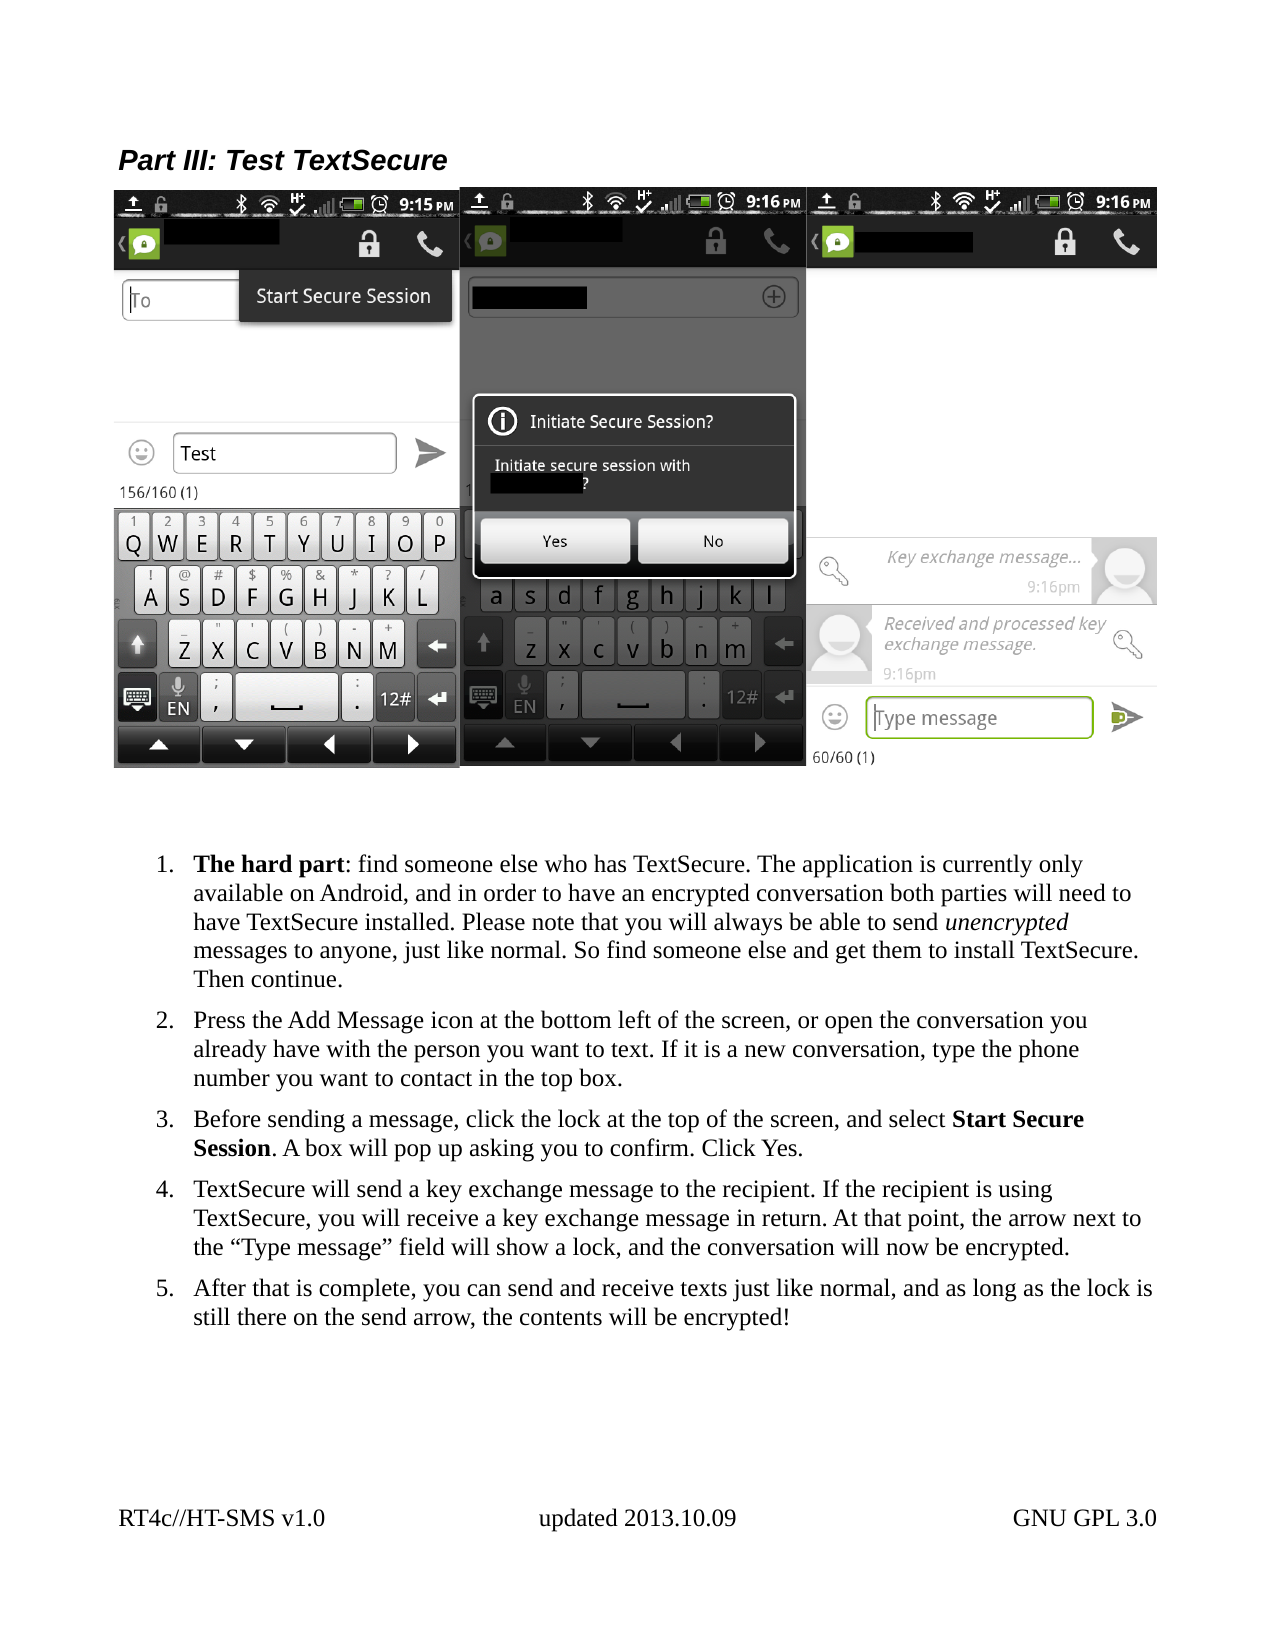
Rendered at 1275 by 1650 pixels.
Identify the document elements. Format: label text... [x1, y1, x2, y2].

list Press the Add Message icon at the bottom left of the screen, or open the conversation you already have with the person you want to text. If it is a new conversation, type the phone number you want to contact in the top box. [156, 1005, 1157, 1092]
list TextSecure will send a key exchange message to the recipient. If the recipient is using TextSecure, you will receive a key exchange message in return. At that point, the arrow next to the “Type message” field will show a lock, and the conversation will now be encrypted. [156, 1174, 1157, 1260]
list The hard part: find someone else who has TextSecure. The application is currently only available on Android, and in order to have an encrypted conversation both parties will need to have TextSecure installed. Please note that you will always be able to send unencrypted messages to anyone, just like normal. So find someone else and get them to install TextSecure. Then continue. [156, 849, 1157, 993]
list Before sending a message, click the lock at the top of the screen, and select Start Secure Session. A box will pop up asking you to confirm. Click Yes. [156, 1104, 1157, 1162]
picture [113, 187, 1157, 773]
list After that is complete, you can send and receive texts just like normal, and as long as the lock is still there on the send arrow, the contents will be encrypted! [156, 1273, 1157, 1330]
subtitle Part III: Test TextSecure [118, 143, 1157, 177]
